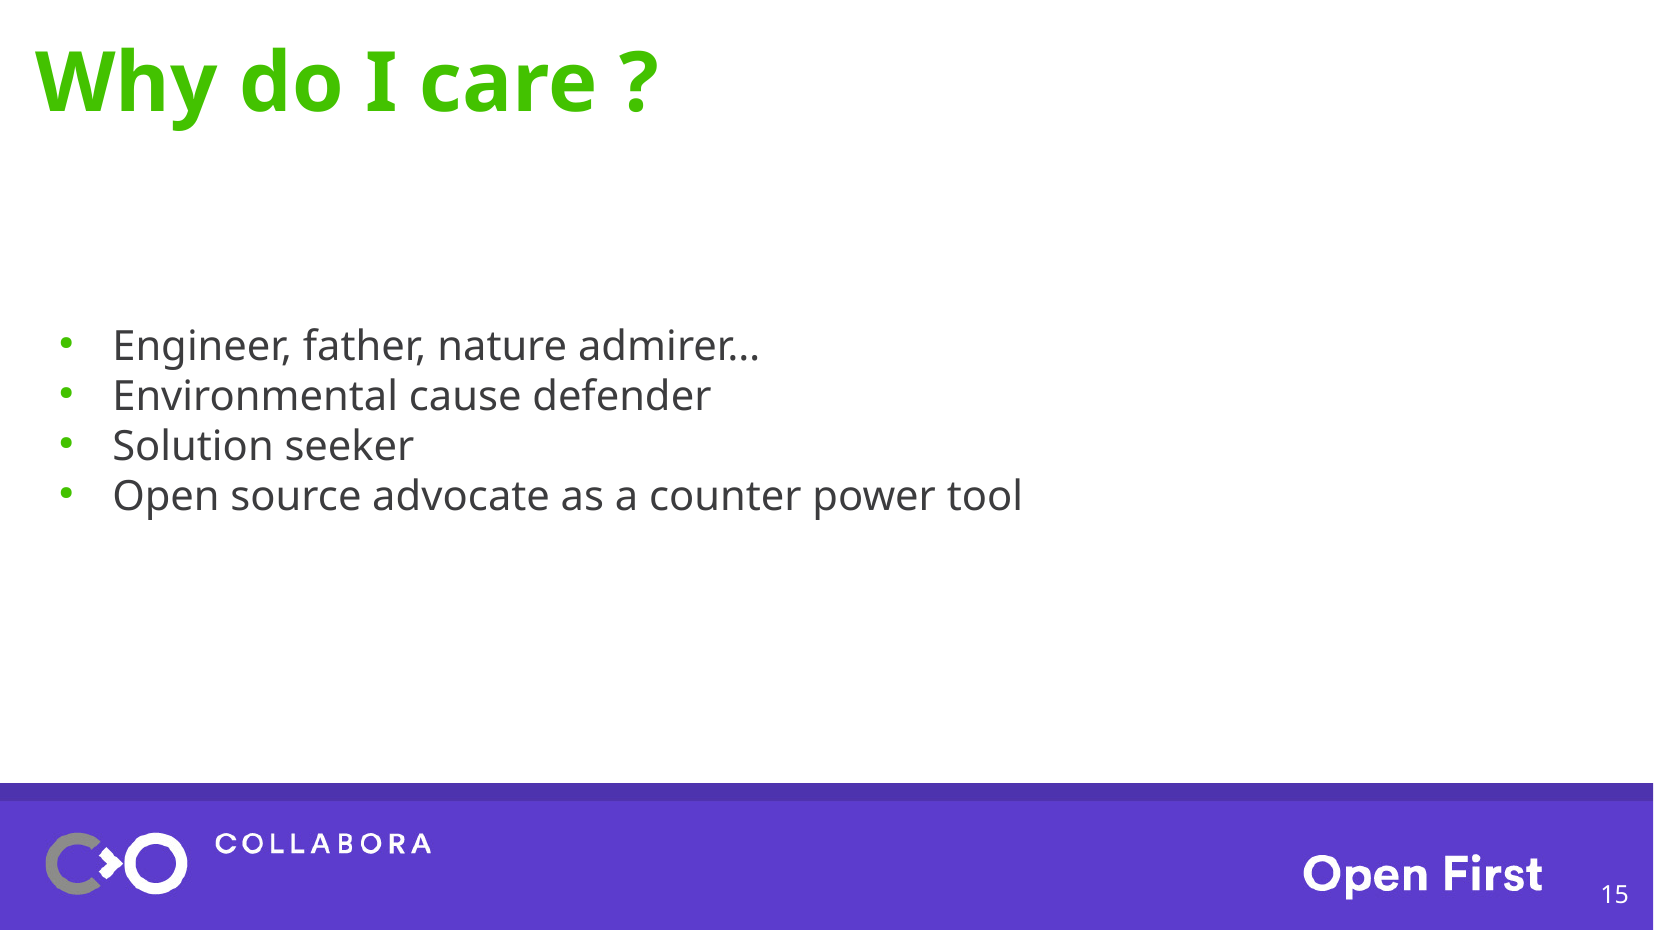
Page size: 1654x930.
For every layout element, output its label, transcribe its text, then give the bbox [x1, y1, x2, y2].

list Engineer, father, nature admirer… Environmental cause defender Solution seeker Open source advocate as a counter power tool [41, 319, 1613, 568]
picture [0, 0, 1654, 930]
title Why do I care ? [35, 28, 1608, 134]
